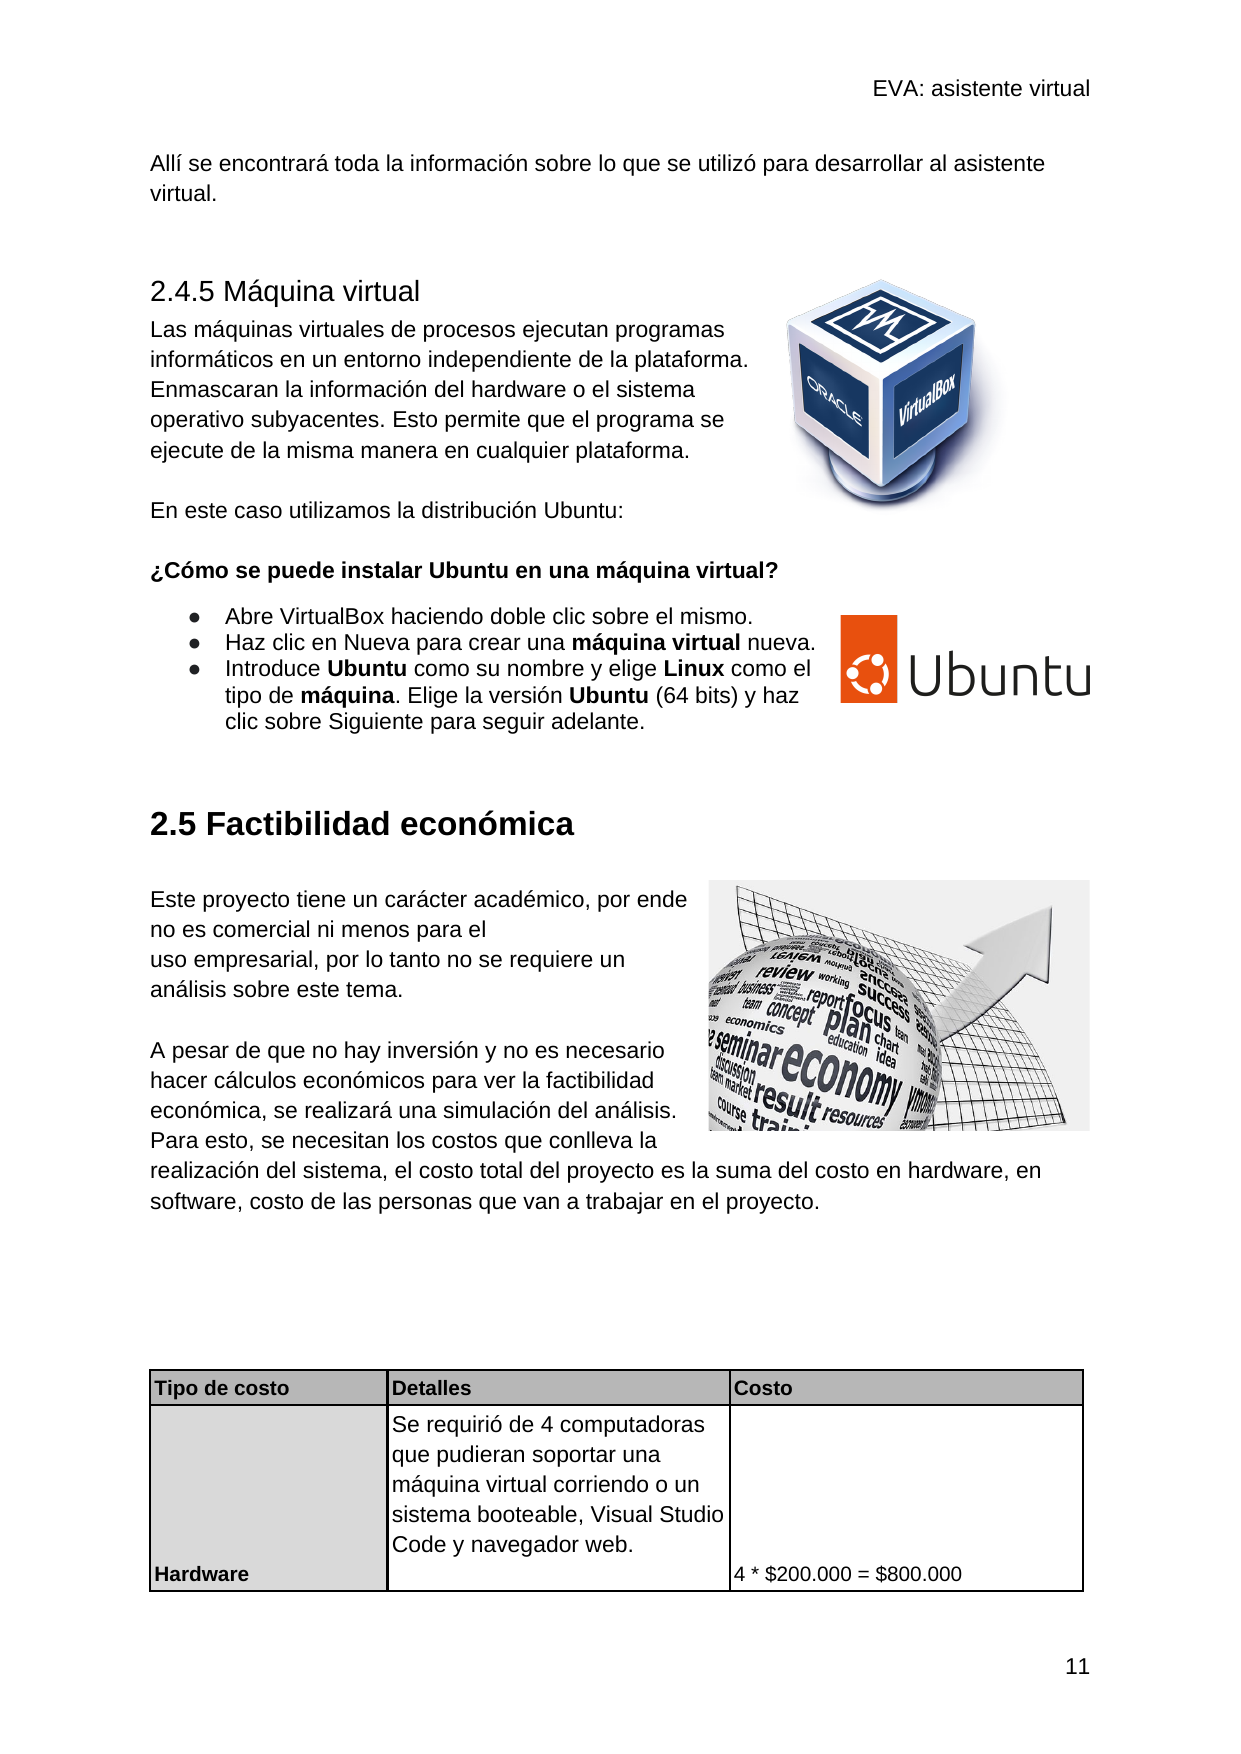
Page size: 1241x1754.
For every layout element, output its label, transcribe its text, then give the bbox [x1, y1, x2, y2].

table_header Detalles [389, 1371, 729, 1404]
table_cell 4 * $200.000 = $800.000 [731, 1406, 1082, 1590]
table_cell Hardware [151, 1406, 386, 1590]
text En este caso utilizamos la distribución Ubuntu: [150, 497, 1090, 523]
list Haz clic en Nueva para crear una máquina virtual nueva. [187, 629, 840, 655]
table_header Tipo de costo [151, 1371, 386, 1404]
table_header Costo [731, 1371, 1082, 1404]
list Introduce Ubuntu como su nombre y elige Linux como el tipo de máquina. Elige la versión Ubuntu (64 bits) y haz clic sobre Siguiente para seguir adelante. [187, 655, 1090, 734]
subtitle 2.4.5 Máquina virtual [150, 274, 1090, 307]
text Este proyecto tiene un carácter académico, por ende no es comercial ni menos para el [150, 886, 708, 942]
subtitle 2.5 Factibilidad económica [150, 804, 1090, 843]
list Abre VirtualBox haciendo doble clic sobre el mismo. [187, 603, 1090, 629]
text Allí se encontrará toda la información sobre lo que se utilizó para desarrollar al asistente virtual. [150, 150, 1090, 207]
text uso empresarial, por lo tanto no se requiere un análisis sobre este tema. [150, 946, 708, 1003]
table_cell Se requirió de 4 computadoras que pudieran soportar una máquina virtual corriendo o un sistema booteable, Visual Studio Code y navegador web. [389, 1406, 729, 1590]
text A pesar de que no hay inversión y no es necesario hacer cálculos económicos para ver la factibilidad económica, se realizará una simulación del análisis. Para esto, se necesitan los costos que conlleva la realización del sistema, el costo total del proyecto es la suma del costo en hardware, en software, costo de las personas que van a trabajar en el proyecto. [150, 1037, 1090, 1214]
picture [708, 880, 1090, 1131]
picture [840, 615, 1090, 703]
text Las máquinas virtuales de procesos ejecutan programas informáticos en un entorno independiente de la plataforma. Enmascaran la información del hardware o el sistema operativo subyacentes. Esto permite que el programa se ejecute de la misma manera en cualquier plataforma. [150, 316, 777, 463]
picture [777, 278, 1020, 521]
text [1020, 316, 1090, 463]
text ¿Cómo se puede instalar Ubuntu en una máquina virtual? [150, 557, 1090, 584]
